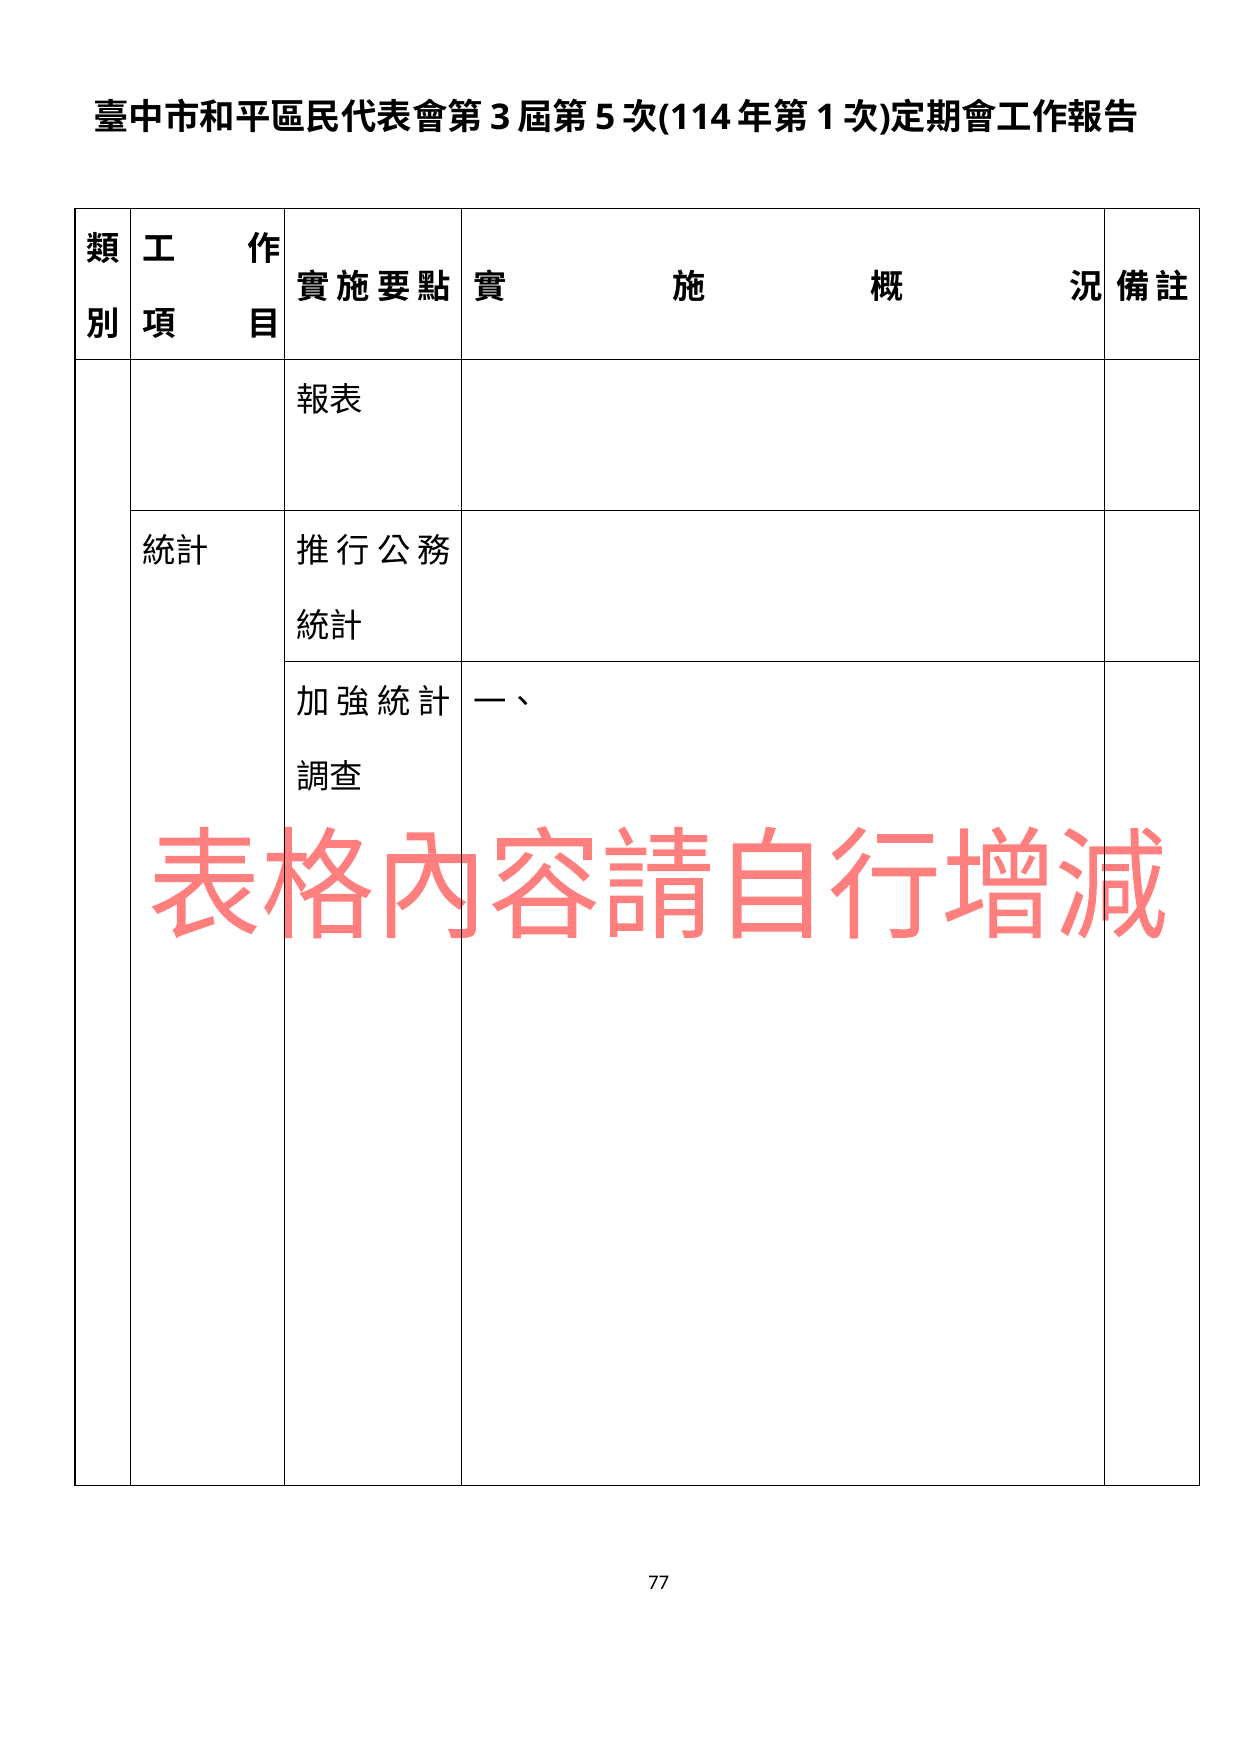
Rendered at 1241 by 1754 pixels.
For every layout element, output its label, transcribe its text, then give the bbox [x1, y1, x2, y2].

table_header 工作 項目 [131, 209, 284, 359]
table_header 實施概況 [462, 209, 1104, 359]
table_cell [1105, 511, 1199, 661]
table_header 備註 [1105, 209, 1199, 359]
table_header 類別 [76, 209, 130, 359]
table_cell [462, 511, 1104, 661]
table_cell [1105, 360, 1199, 510]
table_cell [462, 360, 1104, 510]
table_cell 報表 [285, 360, 461, 510]
table_cell [462, 662, 1104, 1485]
table_header 實施要點 [285, 209, 461, 359]
table_cell [1105, 662, 1199, 1485]
table_cell 統計 [131, 511, 284, 1485]
table_cell 加強統計調查 [285, 662, 461, 1485]
table_cell 推行公務統計 [285, 511, 461, 661]
